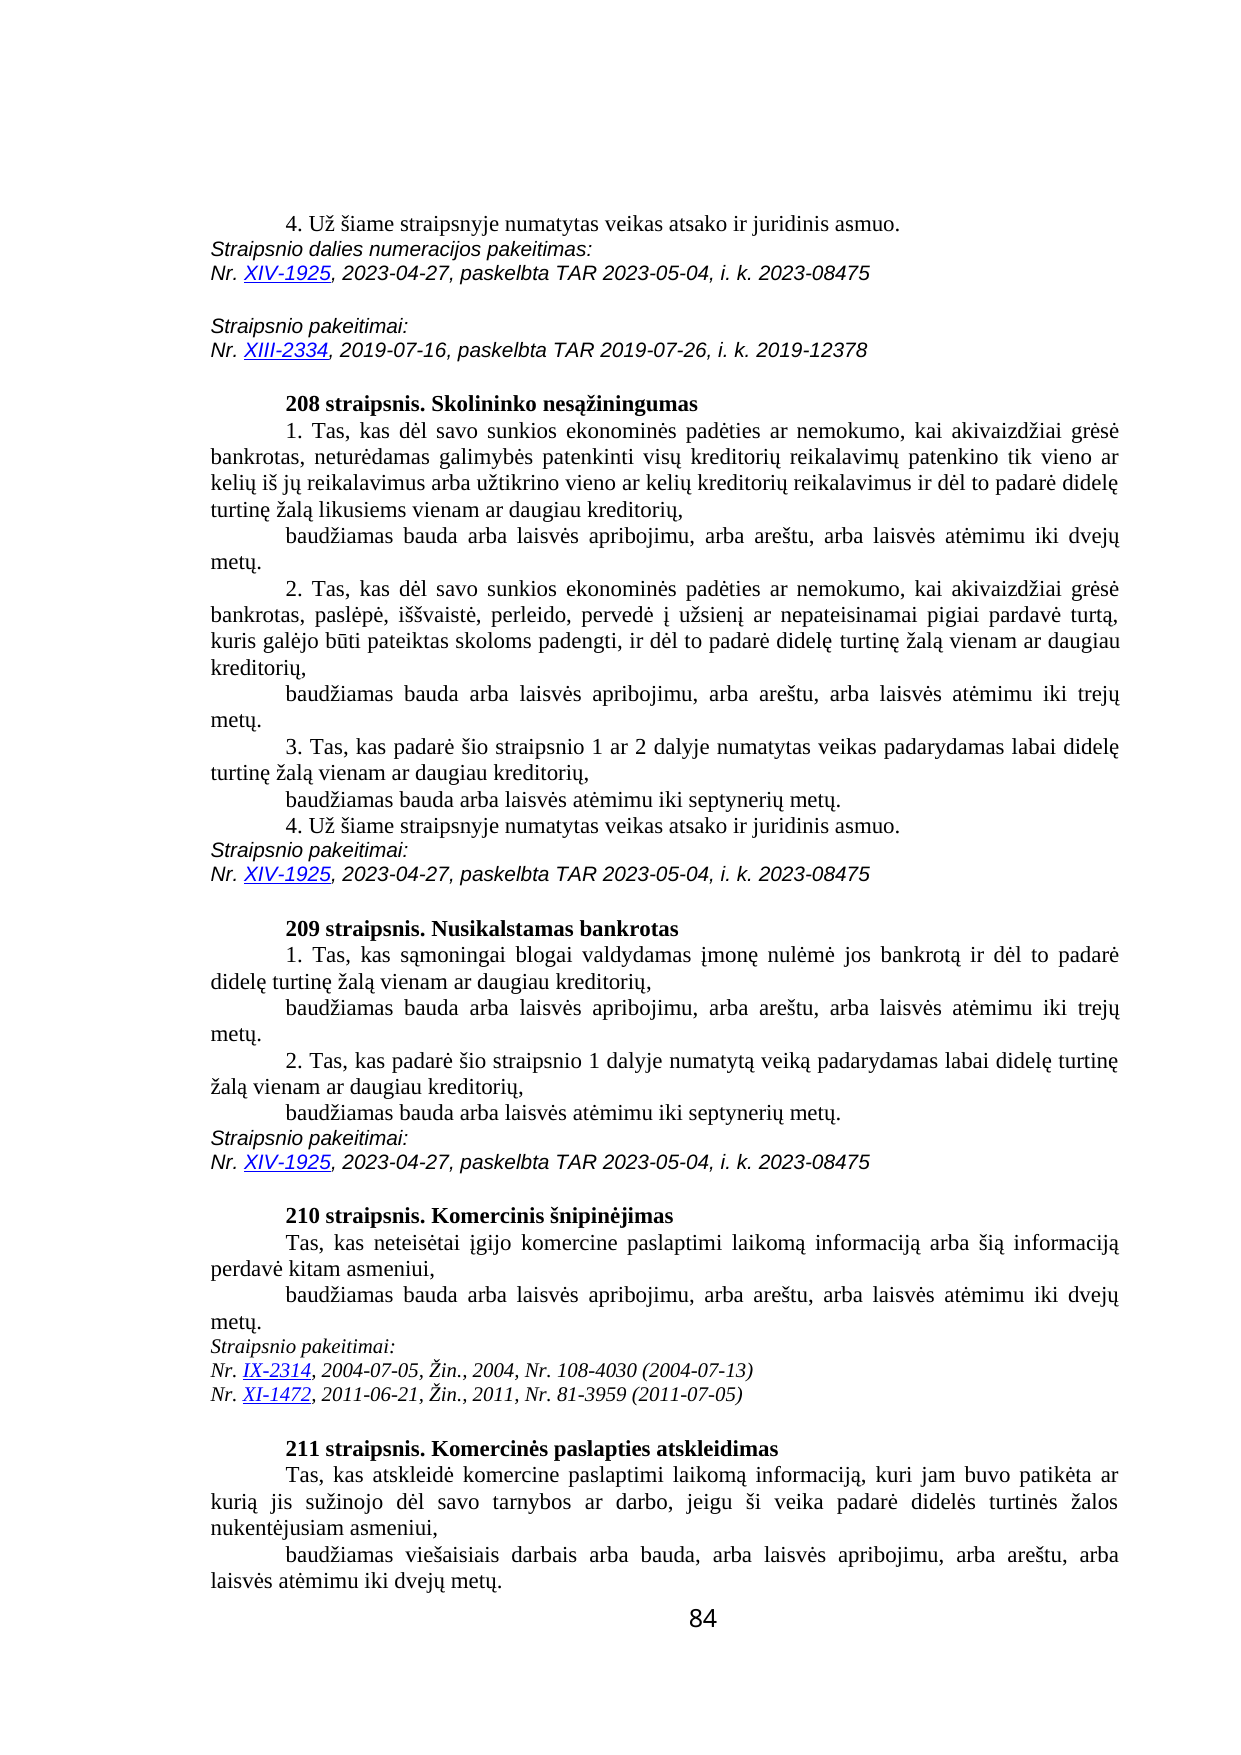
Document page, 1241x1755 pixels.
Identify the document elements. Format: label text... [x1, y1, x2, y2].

text Nr. XI-1472, 2011-06-21, Žin., 2011, Nr. 81-3959 (2011-07-05) [210, 1382, 1120, 1406]
text Nr. XIII-2334, 2019-07-16, paskelbta TAR 2019-07-26, i. k. 2019-12378 [210, 338, 1120, 362]
text 209 straipsnis. Nusikalstamas bankrotas [210, 915, 1120, 941]
text Straipsnio pakeitimai: [210, 314, 1120, 338]
text 4. Už šiame straipsnyje numatytas veikas atsako ir juridinis asmuo. [210, 208, 1120, 237]
text baudžiamas bauda arba laisvės apribojimu, arba areštu, arba laisvės atėmimu iki dvejų metų. [210, 1282, 1120, 1334]
text Tas, kas neteisėtai įgijo komercine paslaptimi laikomą informaciją arba šią informaciją perdavė kitam asmeniui, [210, 1229, 1120, 1282]
text 211 straipsnis. Komercinės paslapties atskleidimas [210, 1435, 1120, 1462]
text Nr. XIV-1925, 2023-04-27, paskelbta TAR 2023-05-04, i. k. 2023-08475 [210, 1150, 1120, 1174]
text Nr. IX-2314, 2004-07-05, Žin., 2004, Nr. 108-4030 (2004-07-13) [210, 1358, 1120, 1382]
text 208 straipsnis. Skolininko nesąžiningumas [210, 390, 1120, 417]
text 210 straipsnis. Komercinis šnipinėjimas [210, 1202, 1120, 1229]
text Straipsnio pakeitimai: [210, 1126, 1120, 1150]
text baudžiamas bauda arba laisvės apribojimu, arba areštu, arba laisvės atėmimu iki dvejų metų. [210, 522, 1120, 575]
text baudžiamas bauda arba laisvės apribojimu, arba areštu, arba laisvės atėmimu iki trejų metų. [210, 994, 1120, 1047]
text baudžiamas bauda arba laisvės atėmimu iki septynerių metų. [210, 786, 1120, 812]
text baudžiamas viešaisiais darbais arba bauda, arba laisvės apribojimu, arba areštu, arba laisvės atėmimu iki dvejų metų. [210, 1541, 1120, 1593]
text baudžiamas bauda arba laisvės atėmimu iki septynerių metų. [210, 1099, 1120, 1126]
text Straipsnio dalies numeracijos pakeitimas: [210, 237, 1120, 261]
text Tas, kas atskleidė komercine paslaptimi laikomą informaciją, kuri jam buvo patikėta ar kurią jis sužinojo dėl savo tarnybos ar darbo, jeigu ši veika padarė didelės turtinės žalos nukentėjusiam asmeniui, [210, 1462, 1120, 1541]
text 2. Tas, kas padarė šio straipsnio 1 dalyje numatytą veiką padarydamas labai didelę turtinę žalą vienam ar daugiau kreditorių, [210, 1047, 1120, 1099]
text 4. Už šiame straipsnyje numatytas veikas atsako ir juridinis asmuo. [210, 812, 1120, 838]
text Nr. XIV-1925, 2023-04-27, paskelbta TAR 2023-05-04, i. k. 2023-08475 [210, 261, 1120, 285]
text 1. Tas, kas dėl savo sunkios ekonominės padėties ar nemokumo, kai akivaizdžiai grėsė bankrotas, neturėdamas galimybės patenkinti visų kreditorių reikalavimų patenkino tik vieno ar kelių iš jų reikalavimus arba užtikrino vieno ar kelių kreditorių reikalavimus ir dėl to padarė didelę turtinę žalą likusiems vienam ar daugiau kreditorių, [210, 417, 1120, 522]
text 1. Tas, kas sąmoningai blogai valdydamas įmonę nulėmė jos bankrotą ir dėl to padarė didelę turtinę žalą vienam ar daugiau kreditorių, [210, 941, 1120, 994]
text baudžiamas bauda arba laisvės apribojimu, arba areštu, arba laisvės atėmimu iki trejų metų. [210, 680, 1120, 733]
text 3. Tas, kas padarė šio straipsnio 1 ar 2 dalyje numatytas veikas padarydamas labai didelę turtinę žalą vienam ar daugiau kreditorių, [210, 733, 1120, 786]
text 2. Tas, kas dėl savo sunkios ekonominės padėties ar nemokumo, kai akivaizdžiai grėsė bankrotas, paslėpė, iššvaistė, perleido, pervedė į užsienį ar nepateisinamai pigiai pardavė turtą, kuris galėjo būti pateiktas skoloms padengti, ir dėl to padarė didelę turtinę žalą vienam ar daugiau kreditorių, [210, 575, 1120, 680]
text Nr. XIV-1925, 2023-04-27, paskelbta TAR 2023-05-04, i. k. 2023-08475 [210, 862, 1120, 886]
text Straipsnio pakeitimai: [210, 1334, 1120, 1358]
text Straipsnio pakeitimai: [210, 838, 1120, 862]
